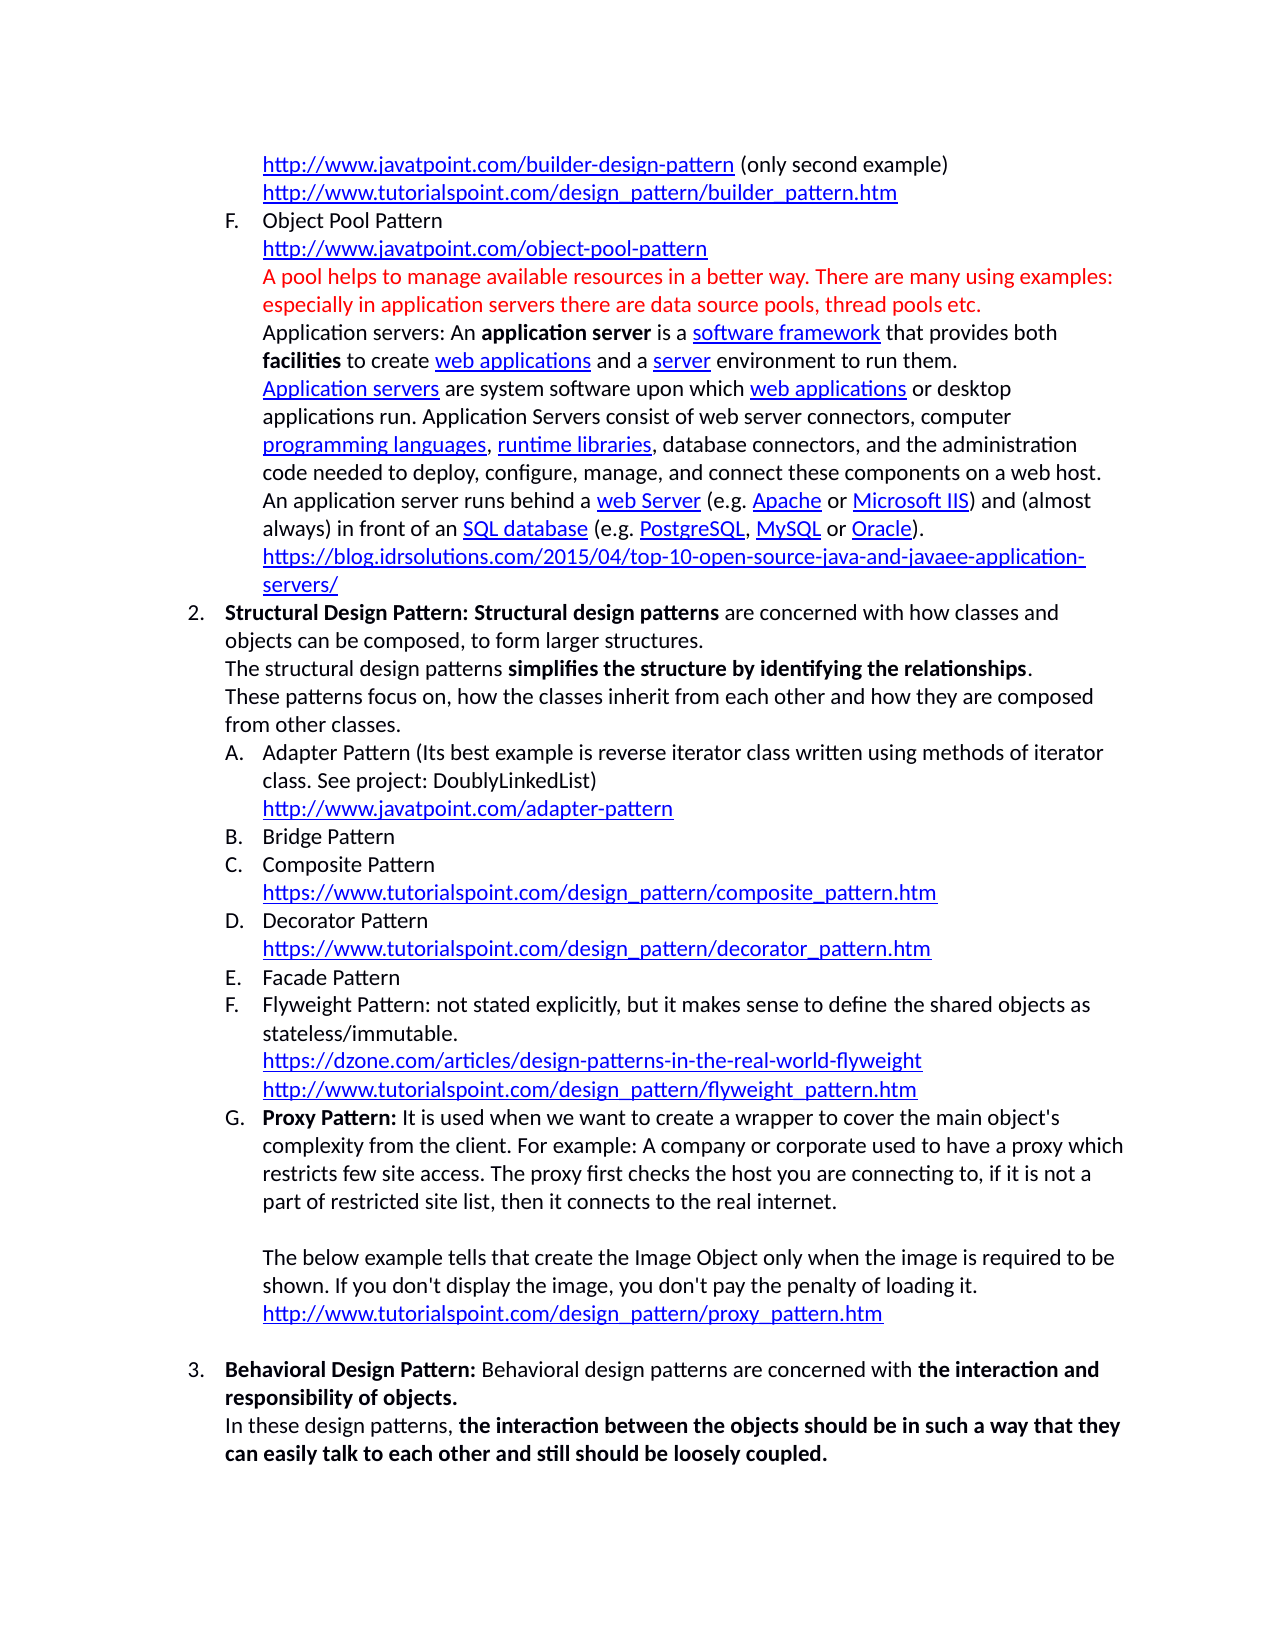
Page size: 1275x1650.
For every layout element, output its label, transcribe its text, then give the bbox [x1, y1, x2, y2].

list Bridge Pattern [225, 822, 1125, 851]
text https://blog.idrsolutions.com/2015/04/top-10-open-source-java-and-javaee-application-servers/ [262, 542, 1125, 598]
list http://www.tutorialspoint.com/design_pattern/proxy_pattern.htm [225, 1299, 1125, 1327]
list https://www.tutorialspoint.com/design_pattern/decorator_pattern.htm [225, 934, 1125, 963]
text A pool helps to manage available resources in a better way. There are many using examples: especially in application servers there are data source pools, thread pools etc. [262, 262, 1125, 318]
list Composite Pattern [225, 851, 1125, 878]
list Decorator Pattern [225, 907, 1125, 934]
list The below example tells that create the Image Object only when the image is required to be shown. If you don't display the image, you don't pay the penalty of loading it. [225, 1243, 1125, 1299]
list Structural Design Pattern: Structural design patterns are concerned with how classes and objects can be composed, to form larger structures. [187, 598, 1125, 654]
text http://www.javatpoint.com/object-pool-pattern [262, 234, 1125, 262]
text http://www.tutorialspoint.com/design_pattern/flyweight_pattern.htm [262, 1075, 1125, 1103]
text Application servers are system software upon which web applications or desktop applications run. Application Servers consist of web server connectors, computer programming languages, runtime libraries, database connectors, and the administration code needed to deploy, configure, manage, and connect these components on a web host. An application server runs behind a web Server (e.g. Apache or Microsoft IIS) and (almost always) in front of an SQL database (e.g. PostgreSQL, MySQL or Oracle). [262, 374, 1125, 542]
text The structural design patterns simplifies the structure by identifying the relationships. [225, 654, 1125, 682]
list https://www.tutorialspoint.com/design_pattern/composite_pattern.htm [225, 878, 1125, 907]
list Behavioral Design Pattern: Behavioral design patterns are concerned with the interaction and responsibility of objects. [187, 1355, 1125, 1411]
text Application servers: An application server is a software framework that provides both facilities to create web applications and a server environment to run them. [262, 318, 1125, 374]
text http://www.tutorialspoint.com/design_pattern/builder_pattern.htm [262, 178, 1125, 206]
text http://www.javatpoint.com/builder-design-pattern (only second example) [262, 150, 1125, 178]
text http://www.javatpoint.com/adapter-pattern [262, 794, 1125, 822]
list https://dzone.com/articles/design-patterns-in-the-real-world-flyweight [225, 1047, 1125, 1075]
text In these design patterns, the interaction between the objects should be in such a way that they can easily talk to each other and still should be loosely coupled. [225, 1411, 1125, 1467]
text These patterns focus on, how the classes inherit from each other and how they are composed from other classes. [225, 682, 1125, 738]
list Facade Pattern [225, 963, 1125, 991]
list Object Pool Pattern [225, 206, 1125, 234]
list Proxy Pattern: It is used when we want to create a wrapper to cover the main object's complexity from the client. For example: A company or corporate used to have a proxy which restricts few site access. The proxy first checks the host you are connecting to, if it is not a part of restricted site list, then it connects to the real internet. [225, 1103, 1125, 1215]
list Flyweight Pattern: not stated explicitly, but it makes sense to define the shared objects as stateless/immutable. [225, 991, 1125, 1047]
list Adapter Pattern (Its best example is reverse iterator class written using methods of iterator class. See project: DoublyLinkedList) [225, 738, 1125, 794]
